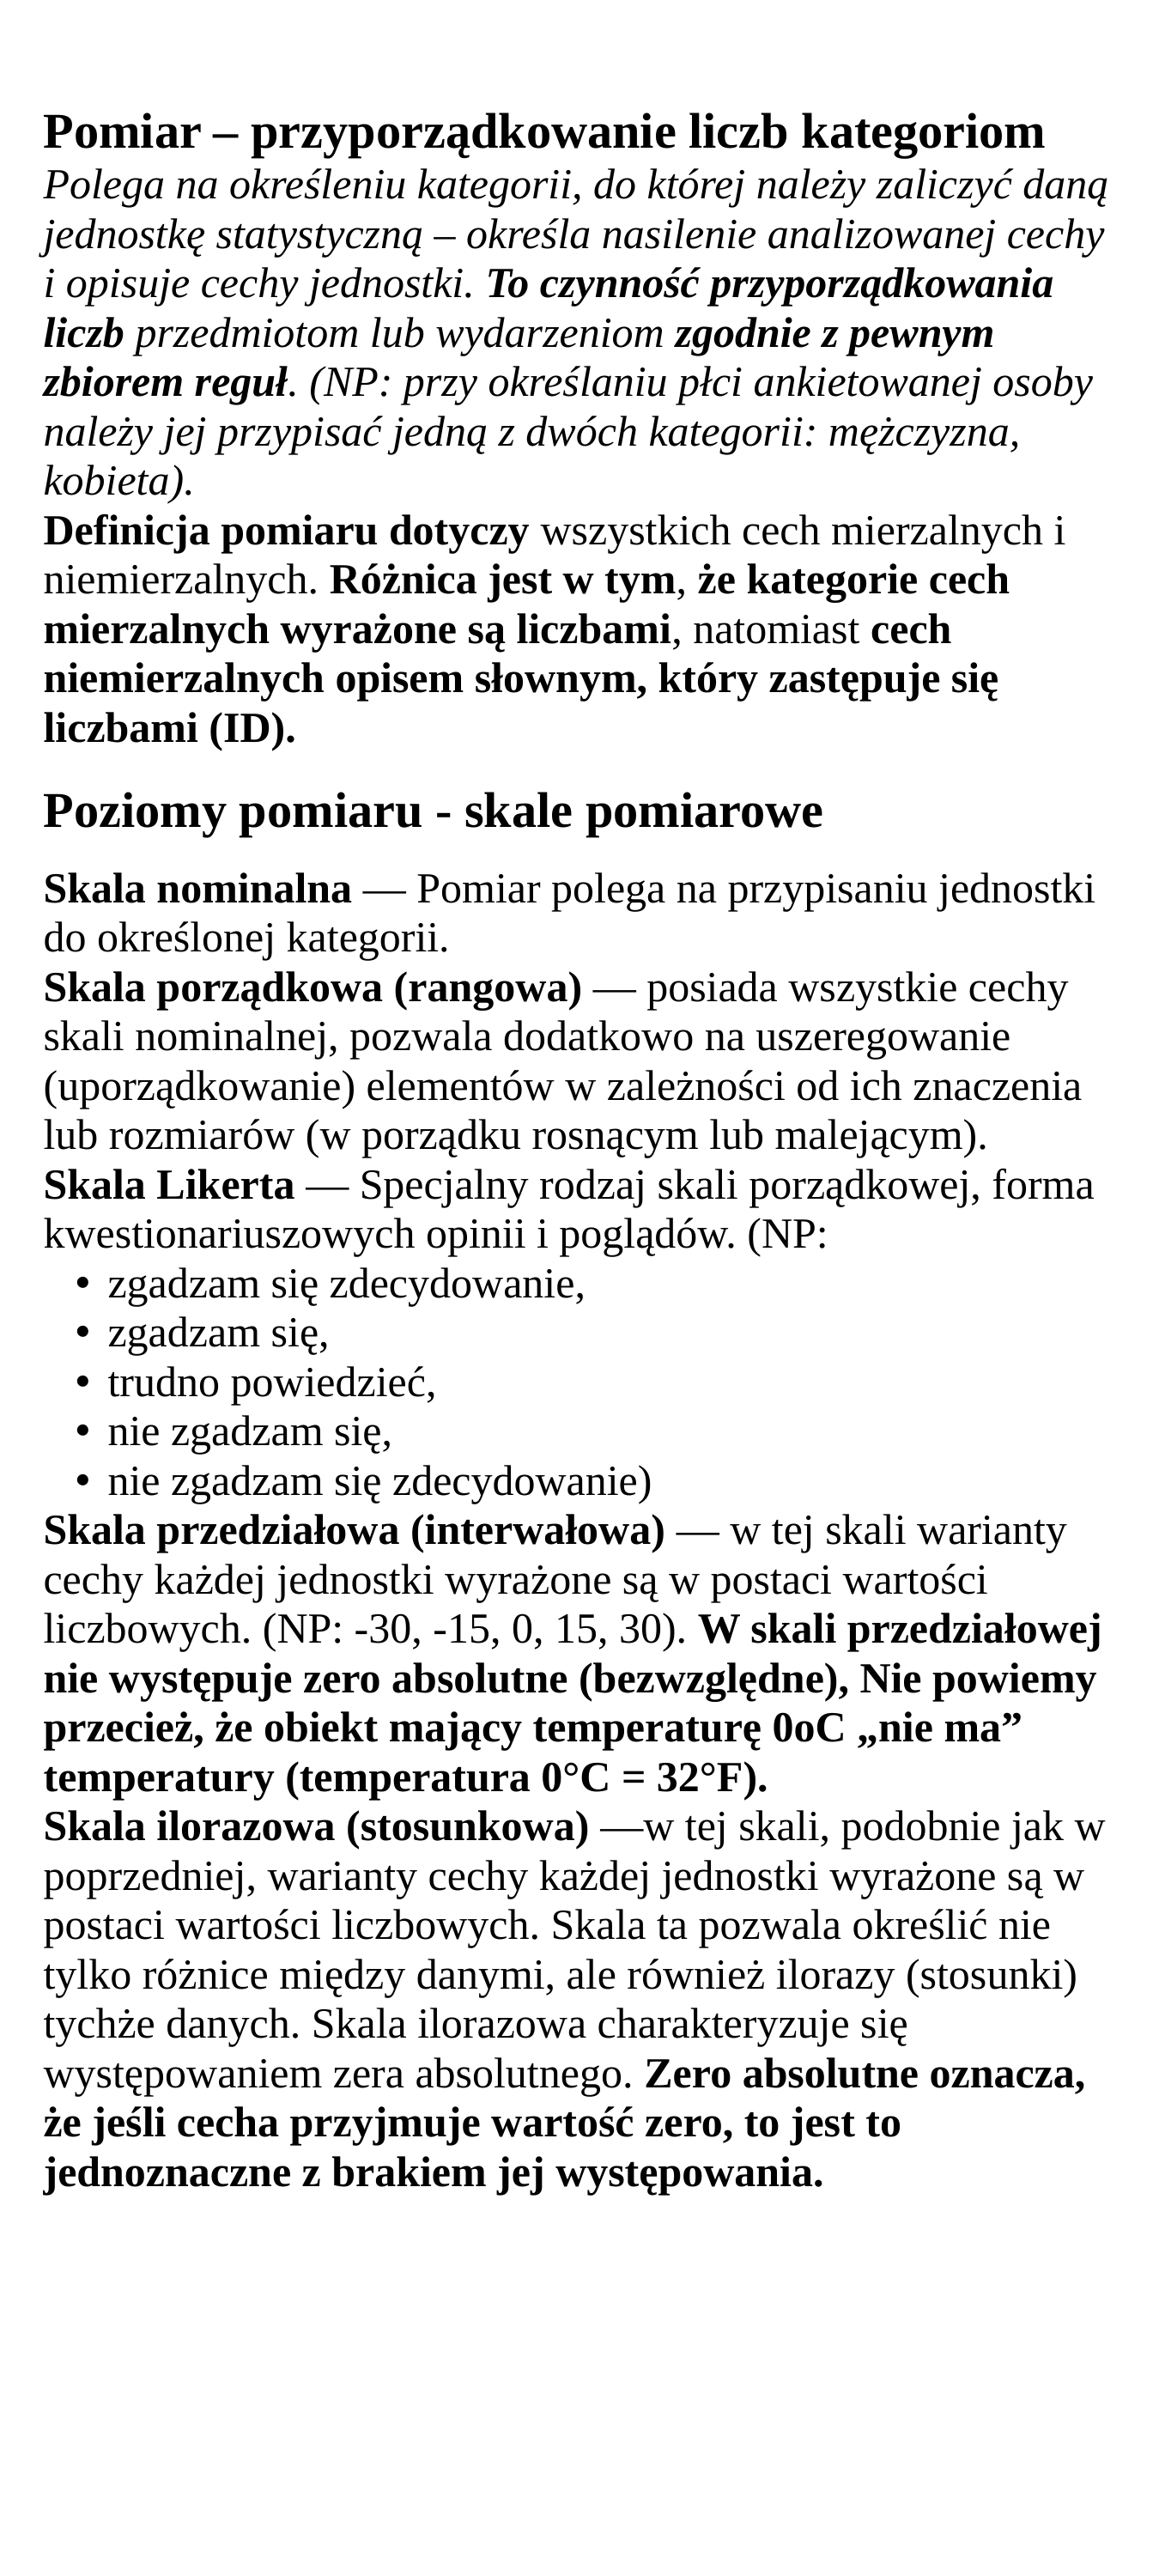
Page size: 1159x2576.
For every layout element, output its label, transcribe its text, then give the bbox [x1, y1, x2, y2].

text Skala ilorazowa (stosunkowa) —w tej skali, podobnie jak w poprzedniej, warianty cechy każdej jednostki wyrażone są w postaci wartości liczbowych. Skala ta pozwala określić nie tylko różnice między danymi, ale również ilorazy (stosunki) tychże danych. Skala ilorazowa charakteryzuje się występowaniem zera absolutnego. Zero absolutne oznacza, że jeśli cecha przyjmuje wartość zero, to jest to jednoznaczne z brakiem jej występowania. [43, 1801, 1113, 2196]
text Skala przedziałowa (interwałowa) — w tej skali warianty cechy każdej jednostki wyrażone są w postaci wartości liczbowych. (NP: -30, -15, 0, 15, 30). W skali przedziałowej nie występuje zero absolutne (bezwzględne), Nie powiemy przecież, że obiekt mający temperaturę 0oC „nie ma” temperatury (temperatura 0°C = 32°F). [43, 1504, 1113, 1801]
text Skala porządkowa (rangowa) — posiada wszystkie cechy skali nominalnej, pozwala dodatkowo na uszeregowanie (uporządkowanie) elementów w zależności od ich znaczenia lub rozmiarów (w porządku rosnącym lub malejącym). [43, 961, 1113, 1158]
list zgadzam się zdecydowanie, [76, 1257, 1113, 1307]
text Pomiar – przyporządkowanie liczb kategoriom [43, 101, 1113, 159]
list zgadzam się, [76, 1307, 1113, 1356]
list nie zgadzam się, [76, 1406, 1113, 1455]
text Skala nominalna — Pomiar polega na przypisaniu jednostki do określonej kategorii. [43, 862, 1113, 961]
list nie zgadzam się zdecydowanie) [76, 1455, 1113, 1504]
list trudno powiedzieć, [76, 1356, 1113, 1406]
text Definicja pomiaru dotyczy wszystkich cech mierzalnych i niemierzalnych. Różnica jest w tym, że kategorie cech mierzalnych wyrażone są liczbami, natomiast cech niemierzalnych opisem słownym, który zastępuje się liczbami (ID). [43, 505, 1113, 751]
text Skala Likerta — Specjalny rodzaj skali porządkowej, forma kwestionariuszowych opinii i poglądów. (NP: [43, 1158, 1113, 1257]
text Polega na określeniu kategorii, do której należy zaliczyć daną jednostkę statystyczną – określa nasilenie analizowanej cechy i opisuje cechy jednostki. To czynność przyporządkowania liczb przedmiotom lub wydarzeniom zgodnie z pewnym zbiorem reguł. (NP: przy określaniu płci ankietowanej osoby należy jej przypisać jedną z dwóch kategorii: mężczyzna, kobieta). [43, 159, 1113, 505]
text Poziomy pomiaru - skale pomiarowe [43, 781, 1113, 838]
